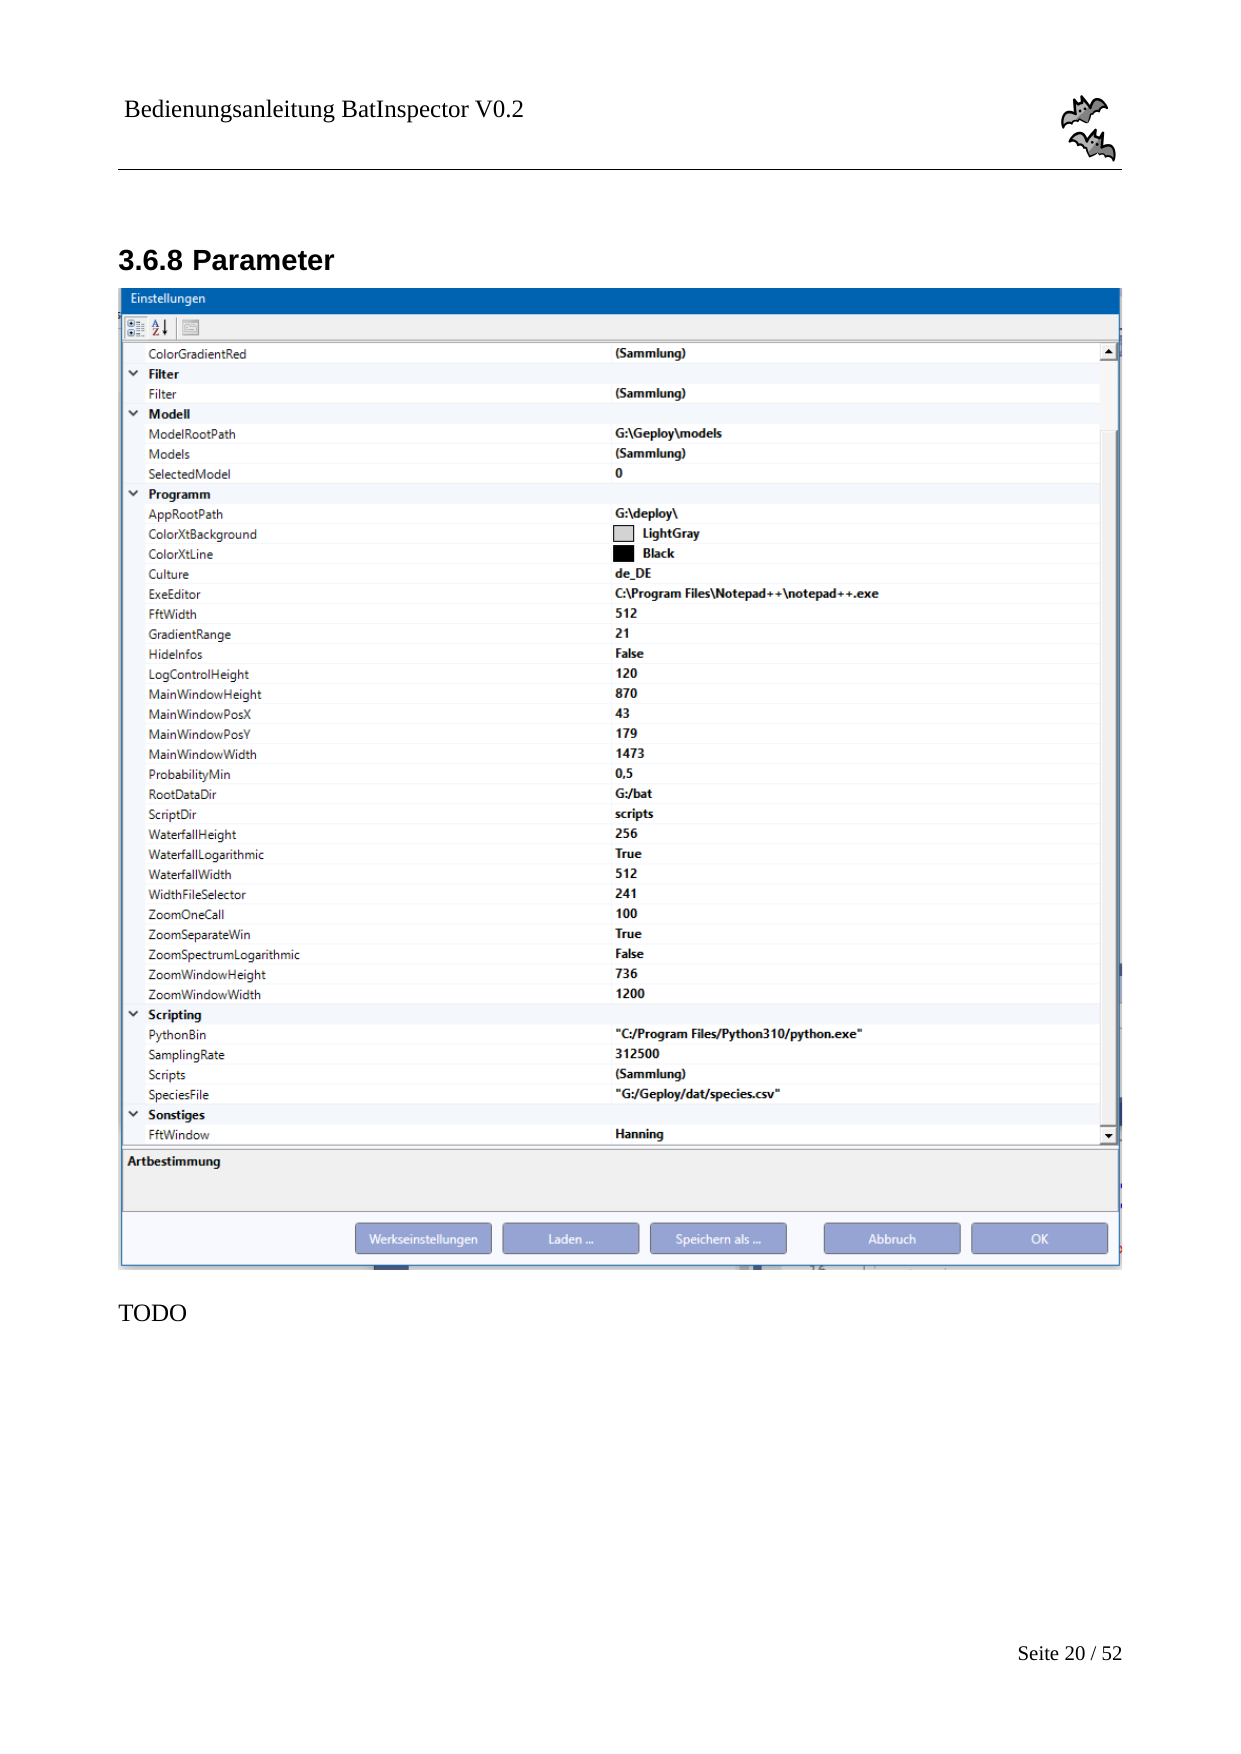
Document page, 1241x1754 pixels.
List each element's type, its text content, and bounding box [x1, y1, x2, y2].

text TODO [118, 1298, 1122, 1327]
picture [1057, 95, 1120, 162]
picture [118, 288, 1123, 1270]
subtitle Parameter [118, 243, 1122, 276]
